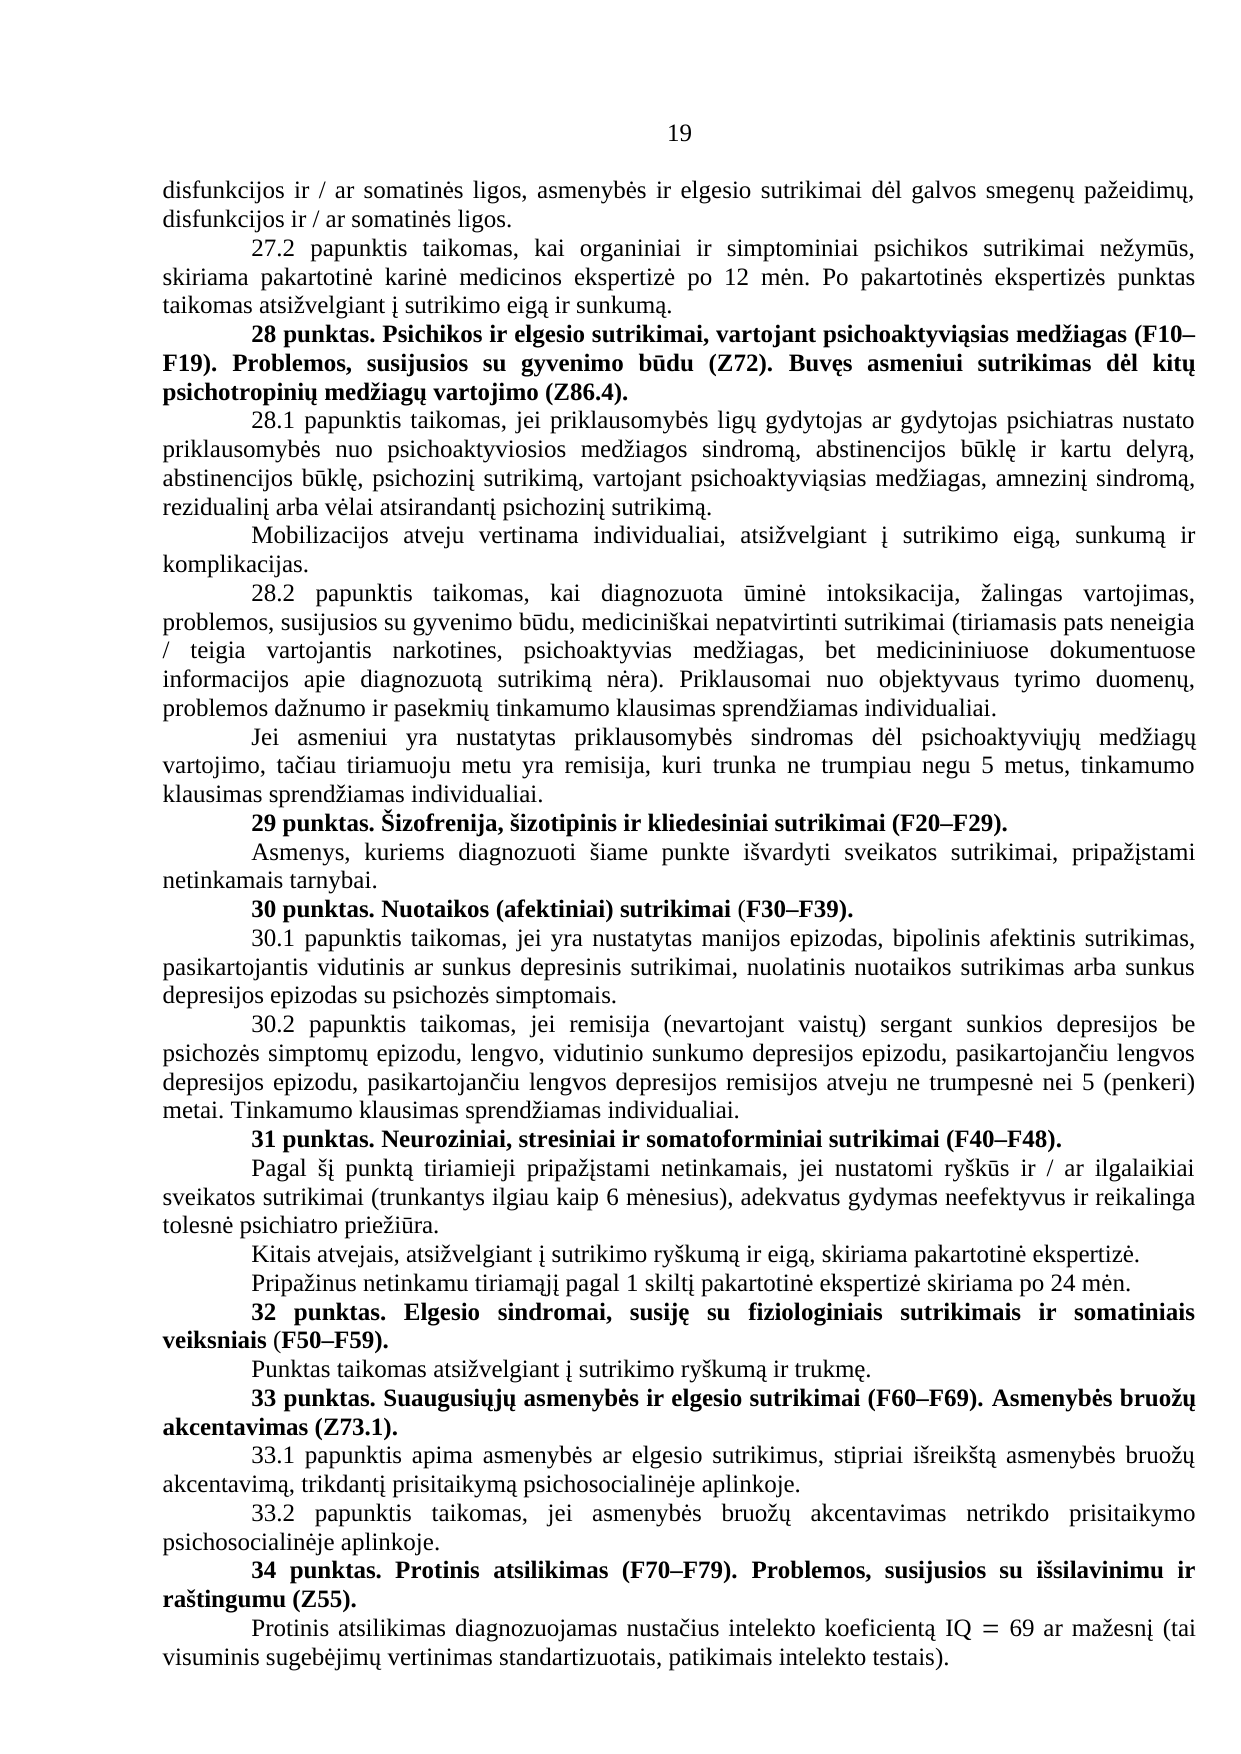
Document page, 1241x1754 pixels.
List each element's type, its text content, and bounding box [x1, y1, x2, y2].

text 28 punktas. Psichikos ir elgesio sutrikimai, vartojant psichoaktyviąsias medžiagas (F10–F19). Problemos, susijusios su gyvenimo būdu (Z72). Buvęs asmeniui sutrikimas dėl kitų psichotropinių medžiagų vartojimo (Z86.4). [162, 319, 1196, 406]
text Protinis atsilikimas diagnozuojamas nustačius intelekto koeficientą IQ  69 ar mažesnį (tai visuminis sugebėjimų vertinimas standartizuotais, patikimais intelekto testais). [162, 1613, 1196, 1671]
text Mobilizacijos atveju vertinama individualiai, atsižvelgiant į sutrikimo eigą, sunkumą ir komplikacijas. [162, 521, 1196, 578]
text 27.2 papunktis taikomas, kai organiniai ir simptominiai psichikos sutrikimai nežymūs, skiriama pakartotinė karinė medicinos ekspertizė po 12 mėn. Po pakartotinės ekspertizės punktas taikomas atsižvelgiant į sutrikimo eigą ir sunkumą. [162, 233, 1196, 319]
text 30.2 papunktis taikomas, jei remisija (nevartojant vaistų) sergant sunkios depresijos be psichozės simptomų epizodu, lengvo, vidutinio sunkumo depresijos epizodu, pasikartojančiu lengvos depresijos epizodu, pasikartojančiu lengvos depresijos remisijos atveju ne trumpesnė nei 5 (penkeri) metai. Tinkamumo klausimas sprendžiamas individualiai. [162, 1009, 1196, 1124]
text disfunkcijos ir / ar somatinės ligos, asmenybės ir elgesio sutrikimai dėl galvos smegenų pažeidimų, disfunkcijos ir / ar somatinės ligos. [162, 176, 1196, 233]
text 28.1 papunktis taikomas, jei priklausomybės ligų gydytojas ar gydytojas psichiatras nustato priklausomybės nuo psichoaktyviosios medžiagos sindromą, abstinencijos būklę ir kartu delyrą, abstinencijos būklę, psichozinį sutrikimą, vartojant psichoaktyviąsias medžiagas, amnezinį sindromą, rezidualinį arba vėlai atsirandantį psichozinį sutrikimą. [162, 406, 1196, 521]
text Kitais atvejais, atsižvelgiant į sutrikimo ryškumą ir eigą, skiriama pakartotinė ekspertizė. [162, 1239, 1196, 1268]
text 33.2 papunktis taikomas, jei asmenybės bruožų akcentavimas netrikdo prisitaikymo psichosocialinėje aplinkoje. [162, 1498, 1196, 1556]
text 32 punktas. Elgesio sindromai, susiję su fiziologiniais sutrikimais ir somatiniais veiksniais (F50–F59). [162, 1297, 1196, 1354]
text Pripažinus netinkamu tiriamąjį pagal 1 skiltį pakartotinė ekspertizė skiriama po 24 mėn. [162, 1268, 1196, 1297]
text 33.1 papunktis apima asmenybės ar elgesio sutrikimus, stipriai išreikštą asmenybės bruožų akcentavimą, trikdantį prisitaikymą psichosocialinėje aplinkoje. [162, 1441, 1196, 1498]
text 30 punktas. Nuotaikos (afektiniai) sutrikimai (F30–F39). [162, 894, 1196, 923]
text 31 punktas. Neuroziniai, stresiniai ir somatoforminiai sutrikimai (F40–F48). [162, 1124, 1196, 1153]
text 30.1 papunktis taikomas, jei yra nustatytas manijos epizodas, bipolinis afektinis sutrikimas, pasikartojantis vidutinis ar sunkus depresinis sutrikimai, nuolatinis nuotaikos sutrikimas arba sunkus depresijos epizodas su psichozės simptomais. [162, 923, 1196, 1009]
text Asmenys, kuriems diagnozuoti šiame punkte išvardyti sveikatos sutrikimai, pripažįstami netinkamais tarnybai. [162, 837, 1196, 894]
text 33 punktas. Suaugusiųjų asmenybės ir elgesio sutrikimai (F60–F69). Asmenybės bruožų akcentavimas (Z73.1). [162, 1383, 1196, 1441]
text 29 punktas. Šizofrenija, šizotipinis ir kliedesiniai sutrikimai (F20–F29). [162, 808, 1196, 837]
text Jei asmeniui yra nustatytas priklausomybės sindromas dėl psichoaktyviųjų medžiagų vartojimo, tačiau tiriamuoju metu yra remisija, kuri trunka ne trumpiau negu 5 metus, tinkamumo klausimas sprendžiamas individualiai. [162, 722, 1196, 808]
text Punktas taikomas atsižvelgiant į sutrikimo ryškumą ir trukmę. [162, 1354, 1196, 1383]
text 28.2 papunktis taikomas, kai diagnozuota ūminė intoksikacija, žalingas vartojimas, problemos, susijusios su gyvenimo būdu, mediciniškai nepatvirtinti sutrikimai (tiriamasis pats neneigia / teigia vartojantis narkotines, psichoaktyvias medžiagas, bet medicininiuose dokumentuose informacijos apie diagnozuotą sutrikimą nėra). Priklausomai nuo objektyvaus tyrimo duomenų, problemos dažnumo ir pasekmių tinkamumo klausimas sprendžiamas individualiai. [162, 578, 1196, 722]
text Pagal šį punktą tiriamieji pripažįstami netinkamais, jei nustatomi ryškūs ir / ar ilgalaikiai sveikatos sutrikimai (trunkantys ilgiau kaip 6 mėnesius), adekvatus gydymas neefektyvus ir reikalinga tolesnė psichiatro priežiūra. [162, 1153, 1196, 1239]
text 34 punktas. Protinis atsilikimas (F70–F79). Problemos, susijusios su išsilavinimu ir raštingumu (Z55). [162, 1556, 1196, 1613]
